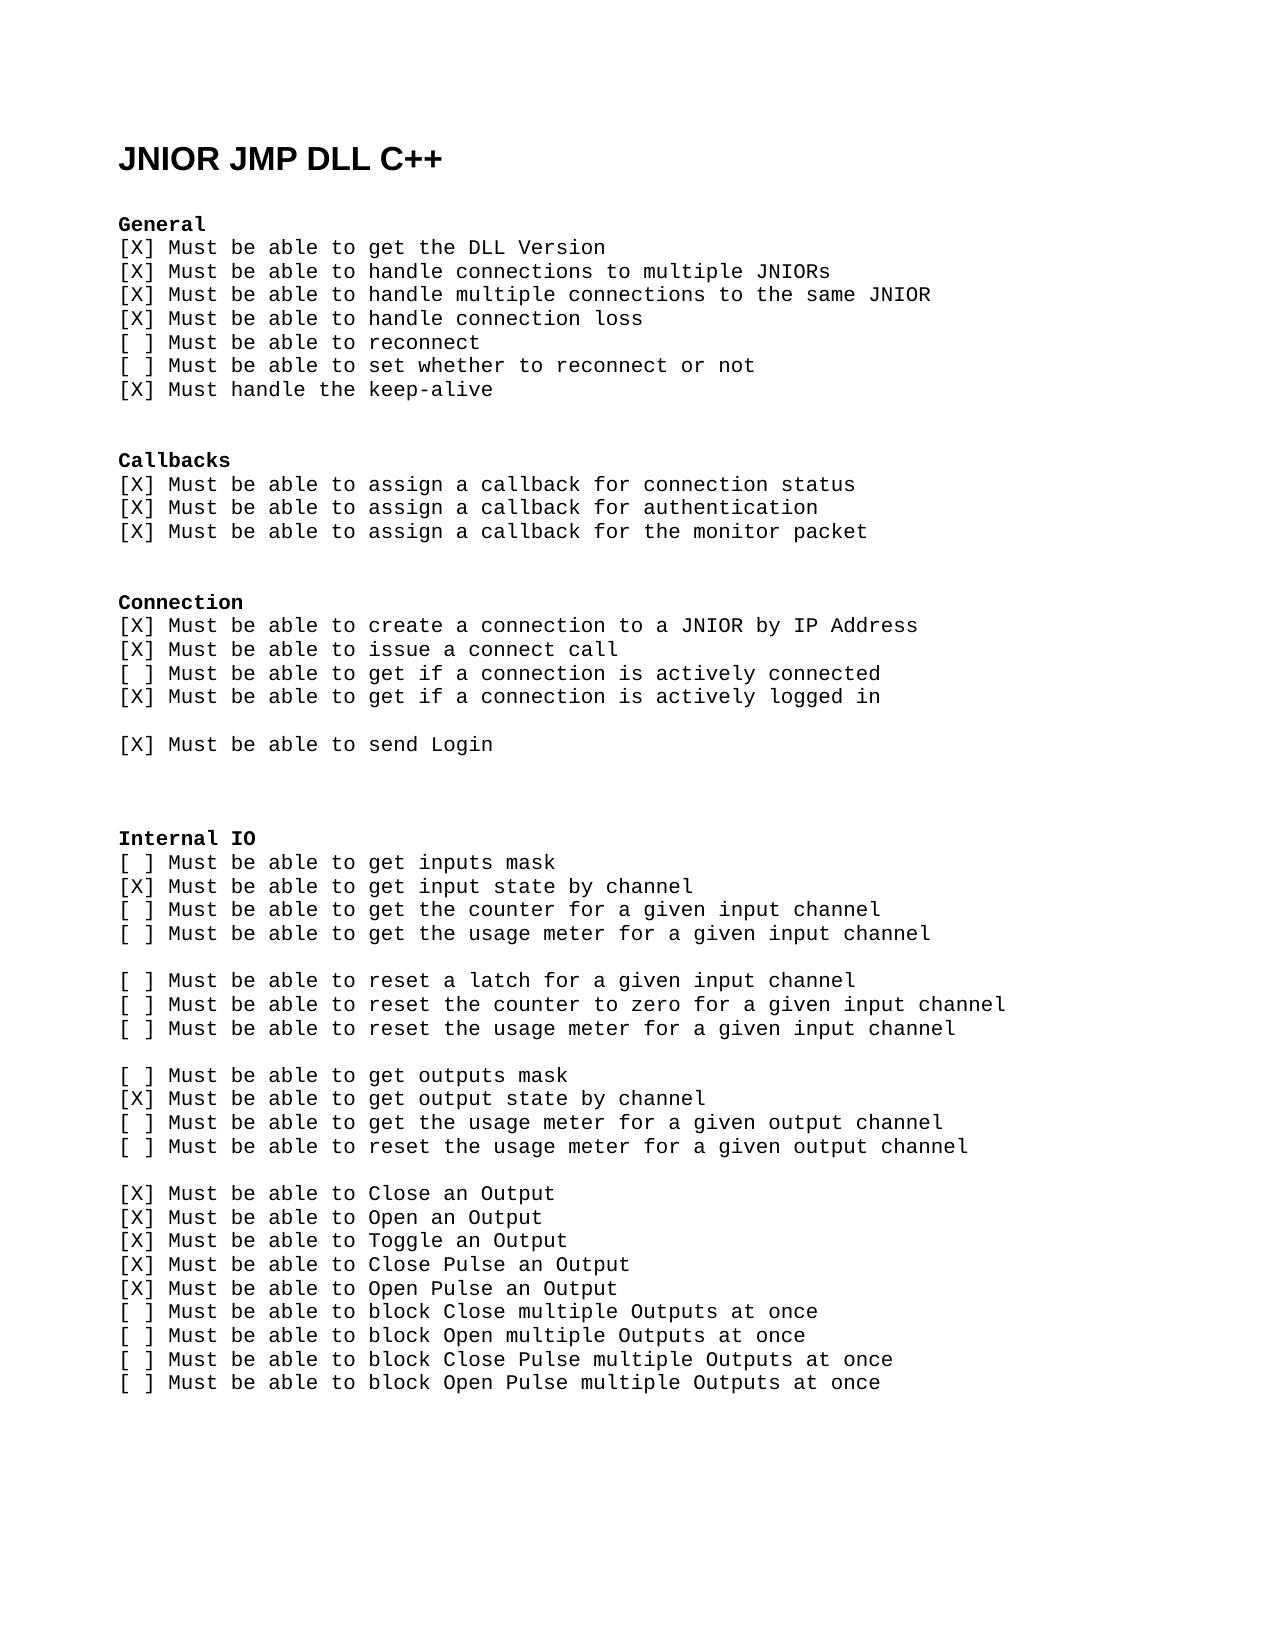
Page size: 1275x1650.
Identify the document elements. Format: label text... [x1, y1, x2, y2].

text [X] Must be able to Toggle an Output [118, 1230, 1157, 1254]
text [X] Must be able to get output state by channel [118, 1088, 1157, 1112]
text [X] Must be able to create a connection to a JNIOR by IP Address [118, 616, 1157, 639]
text [X] Must be able to get if a connection is actively logged in [118, 686, 1157, 710]
text [ ] Must be able to block Close Pulse multiple Outputs at once [118, 1348, 1157, 1372]
text [ ] Must be able to get the usage meter for a given output channel [118, 1112, 1157, 1136]
text [ ] Must be able to block Open Pulse multiple Outputs at once [118, 1372, 1157, 1396]
text General [118, 213, 1157, 237]
text [X] Must be able to Open Pulse an Output [118, 1278, 1157, 1301]
text [X] Must be able to handle connection loss [118, 308, 1157, 332]
text [X] Must be able to handle connections to multiple JNIORs [118, 261, 1157, 284]
text [X] Must be able to assign a callback for connection status [118, 474, 1157, 497]
text [ ] Must be able to reset a latch for a given input channel [118, 970, 1157, 994]
text Internal IO [118, 828, 1157, 852]
text [X] Must be able to assign a callback for authentication [118, 497, 1157, 521]
subtitle JNIOR JMP DLL C++ [118, 139, 1157, 177]
text [ ] Must be able to get the usage meter for a given input channel [118, 923, 1157, 947]
text [ ] Must be able to set whether to reconnect or not [118, 355, 1157, 379]
text [ ] Must be able to reset the usage meter for a given input channel [118, 1017, 1157, 1041]
text [ ] Must be able to reset the counter to zero for a given input channel [118, 994, 1157, 1017]
text [X] Must be able to issue a connect call [118, 639, 1157, 663]
text [ ] Must be able to block Close multiple Outputs at once [118, 1301, 1157, 1325]
text [ ] Must be able to reset the usage meter for a given output channel [118, 1136, 1157, 1159]
text [X] Must be able to Open an Output [118, 1207, 1157, 1230]
text [ ] Must be able to get outputs mask [118, 1065, 1157, 1088]
text [X] Must be able to handle multiple connections to the same JNIOR [118, 284, 1157, 308]
text [ ] Must be able to block Open multiple Outputs at once [118, 1325, 1157, 1348]
text [ ] Must be able to reconnect [118, 332, 1157, 355]
text Callbacks [118, 450, 1157, 474]
text [ ] Must be able to get if a connection is actively connected [118, 663, 1157, 686]
text [X] Must be able to Close an Output [118, 1183, 1157, 1207]
text Connection [118, 592, 1157, 616]
text [X] Must be able to get the DLL Version [118, 237, 1157, 261]
text [X] Must be able to assign a callback for the monitor packet [118, 521, 1157, 544]
text [X] Must be able to get input state by channel [118, 876, 1157, 899]
text [X] Must handle the keep-alive [118, 379, 1157, 403]
text [X] Must be able to Close Pulse an Output [118, 1254, 1157, 1278]
text [ ] Must be able to get inputs mask [118, 852, 1157, 876]
text [ ] Must be able to get the counter for a given input channel [118, 899, 1157, 923]
text [X] Must be able to send Login [118, 734, 1157, 757]
